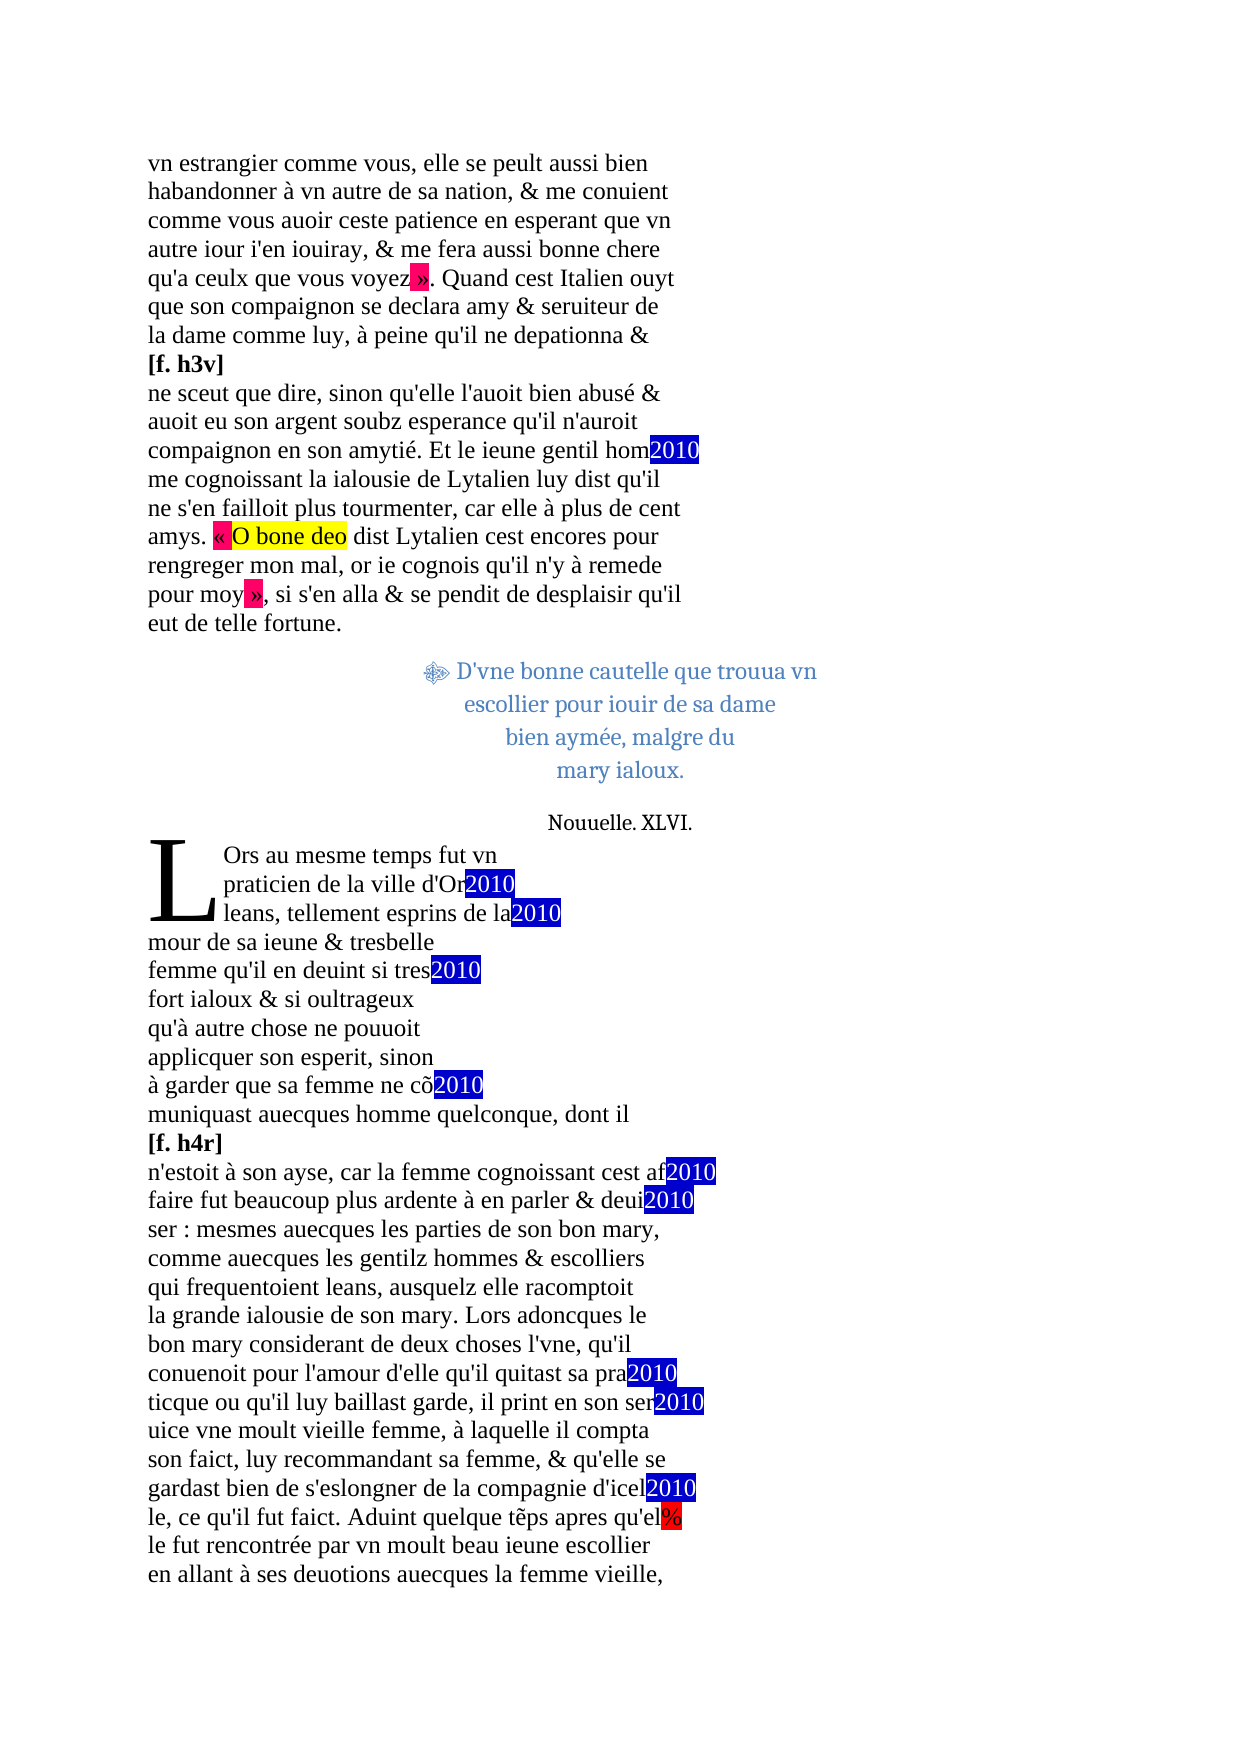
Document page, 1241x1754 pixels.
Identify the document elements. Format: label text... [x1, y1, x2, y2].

subtitle ❧ D'vne bonne cautelle que trouua vn escollier pour iouir de sa dame bien aymée, malgre du mary ialoux. [148, 657, 1093, 785]
subtitle Nouuelle. XLVI. [148, 810, 1093, 836]
text LOrs au mesme temps fut vn praticien de la ville d'Or2010 leans, tellement esprins de la2010 mour de sa ieune & tresbelle femme qu'il en deuint si tres2010 fort ialoux & si oultrageux qu'à autre chose ne pouuoit applicquer son esperit, sinon à garder que sa femme ne cõ2010 muniquast auecques homme quelconque, dont il [f. h4r] n'estoit à son ayse, car la femme cognoissant cest af2010 faire fut beaucoup plus ardente à en parler & deui2010 ser : mesmes auecques les parties de son bon mary, comme auecques les gentilz hommes & escolliers qui frequentoient leans, ausquelz elle racomptoit la grande ialousie de son mary. Lors adoncques le bon mary considerant de deux choses l'vne, qu'il conuenoit pour l'amour d'elle qu'il quitast sa pra2010 ticque ou qu'il luy baillast garde, il print en son ser2010 uice vne moult vieille femme, à laquelle il compta son faict, luy recommandant sa femme, & qu'elle se gardast bien de s'eslongner de la compagnie d'icel2010 le, ce qu'il fut faict. Aduint quelque tẽps apres qu'el% le fut rencontrée par vn moult beau ieune escollier en allant à ses deuotions auecques la femme vieille, [148, 840, 1093, 1588]
text vn estrangier comme vous, elle se peult aussi bien habandonner à vn autre de sa nation, & me conuient comme vous auoir ceste patience en esperant que vn autre iour i'en iouiray, & me fera aussi bonne chere qu'a ceulx que vous voyez ». Quand cest Italien ouyt que son compaignon se declara amy & seruiteur de la dame comme luy, à peine qu'il ne depationna & [f. h3v] ne sceut que dire, sinon qu'elle l'auoit bien abusé & auoit eu son argent soubz esperance qu'il n'auroit compaignon en son amytié. Et le ieune gentil hom2010 me cognoissant la ialousie de Lytalien luy dist qu'il ne s'en failloit plus tourmenter, car elle à plus de cent amys. « O bone deo dist Lytalien cest encores pour rengreger mon mal, or ie cognois qu'il n'y à remede pour moy », si s'en alla & se pendit de desplaisir qu'il eut de telle fortune. [148, 148, 1093, 636]
